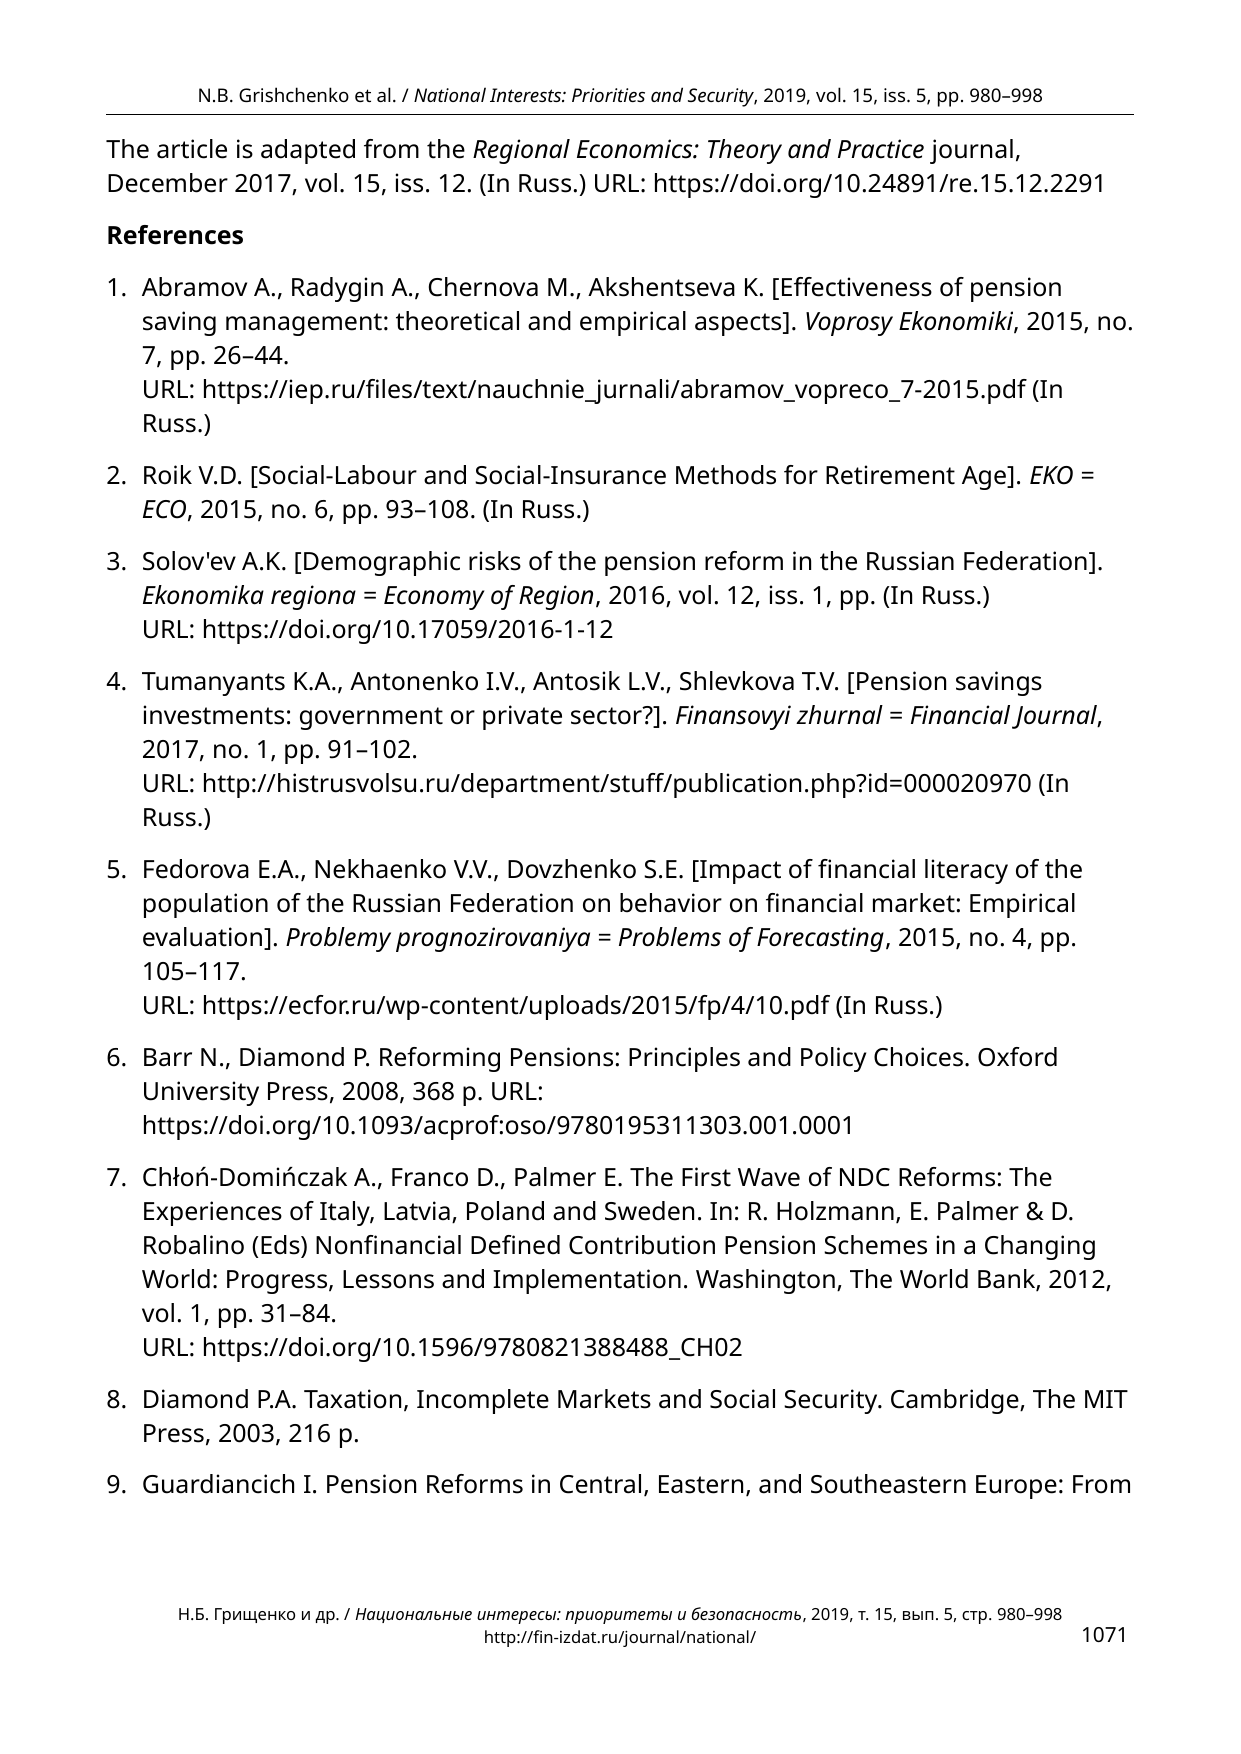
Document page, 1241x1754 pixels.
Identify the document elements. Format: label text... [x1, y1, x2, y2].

list Barr N., Diamond P. Reforming Pensions: Principles and Policy Choices. Oxford University Press, 2008, 368 p. URL: https://doi.org/10.1093/acprof:oso/9780195311303.001.0001 [106, 1039, 1134, 1141]
list Fedorova E.A., Nekhaenko V.V., Dovzhenko S.E. [Impact of financial literacy of the population of the Russian Federation on behavior on financial market: Empirical evaluation]. Problemy prognozirovaniya = Problems of Forecasting, 2015, no. 4, pp. 105–117. URL: https://ecfor.ru/wp-content/uploads/2015/fp/4/10.pdf (In Russ.) [106, 851, 1134, 1022]
list Tumanyants K.A., Antonenko I.V., Antosik L.V., Shlevkova T.V. [Pension savings investments: government or private sector?]. Finansovyi zhurnal = Financial Journal, 2017, no. 1, pp. 91–102. URL: http://histrusvolsu.ru/department/stuff/publication.php?id=000020970 (In Russ.) [106, 663, 1134, 833]
list Abramov A., Radygin A., Chernova M., Akshentseva K. [Effectiveness of pension saving management: theoretical and empirical aspects]. Voprosy Ekonomiki, 2015, no. 7, pp. 26–44. URL: https://iep.ru/files/text/nauchnie_jurnali/abramov_vopreco_7-2015.pdf (In Russ.) [106, 269, 1134, 440]
list Solov'ev A.K. [Demographic risks of the pension reform in the Russian Federation]. Ekonomika regiona = Economy of Region, 2016, vol. 12, iss. 1, pp. (In Russ.) URL: https://doi.org/10.17059/2016-1-12 [106, 543, 1134, 646]
list Roik V.D. [Social-Labour and Social-Insurance Methods for Retirement Age]. EKO = ECO, 2015, no. 6, pp. 93–108. (In Russ.) [106, 457, 1134, 526]
text The article is adapted from the Regional Economics: Theory and Practice journal, December 2017, vol. 15, iss. 12. (In Russ.) URL: https://doi.org/10.24891/re.15.12.2291 [106, 132, 1134, 200]
list Chłoń-Domińczak A., Franco D., Palmer E. The First Wave of NDC Reforms: The Experiences of Italy, Latvia, Poland and Sweden. In: R. Holzmann, E. Palmer & D. Robalino (Eds) Nonfinancial Defined Contribution Pension Schemes in a Changing World: Progress, Lessons and Implementation. Washington, The World Bank, 2012, vol. 1, pp. 31–84. URL: https://doi.org/10.1596/9780821388488_CH02 [106, 1159, 1134, 1363]
list Diamond P.A. Taxation, Incomplete Markets and Social Security. Cambridge, The MIT Press, 2003, 216 p. [106, 1381, 1134, 1449]
list Guardiancich I. Pension Reforms in Central, Eastern, and Southeastern Europe: From [106, 1467, 1134, 1535]
text References [106, 218, 1134, 252]
